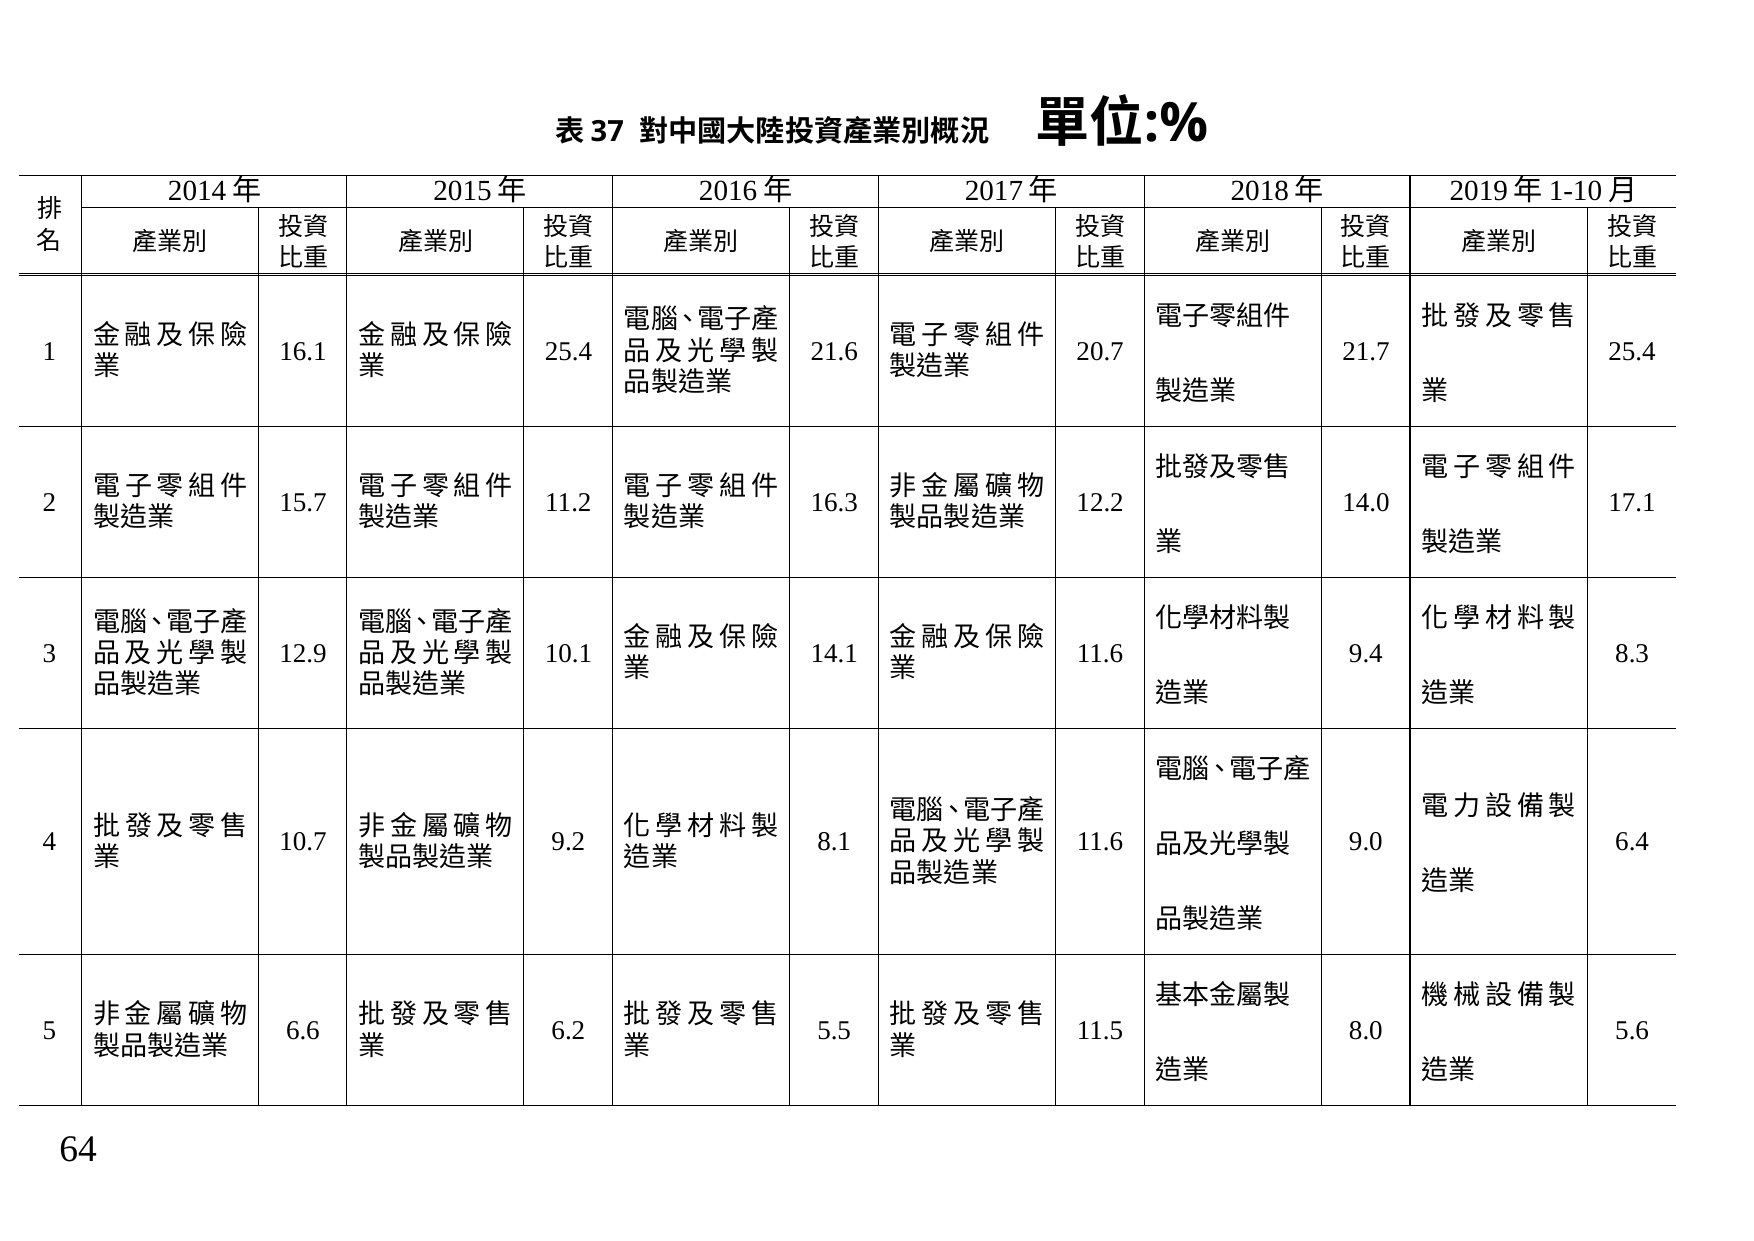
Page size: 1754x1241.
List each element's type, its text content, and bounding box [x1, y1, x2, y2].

table_cell 3 [19, 578, 81, 728]
table_cell 電力設備製造業 [1411, 729, 1587, 954]
table_cell 電子零組件製造業 [879, 276, 1055, 426]
table_cell 化學材料製造業 [613, 729, 789, 954]
table_cell 9.2 [524, 729, 612, 954]
table_cell 非金屬礦物製品製造業 [82, 955, 258, 1105]
table_header 2019年1-10月 [1411, 176, 1676, 207]
table_cell 產業別 [1411, 208, 1587, 273]
table_cell 16.3 [790, 427, 878, 577]
table_cell 金融及保險業 [613, 578, 789, 728]
table_cell 電腦、電子產品及光學製品製造業 [613, 276, 789, 426]
table_cell 2 [19, 427, 81, 577]
table_cell 電腦、電子產品及光學製品製造業 [347, 578, 523, 728]
table_cell 投資比重 [1056, 208, 1144, 273]
table_cell 投資比重 [1322, 208, 1409, 273]
table_cell 投資比重 [259, 208, 346, 273]
table_cell 電子零組件製造業 [82, 427, 258, 577]
table_cell 電腦、電子產品及光學製品製造業 [82, 578, 258, 728]
table_cell 電腦、電子產品及光學製品製造業 [1145, 729, 1321, 954]
table_cell 電子零組件製造業 [1145, 276, 1321, 426]
table_cell 電子零組件製造業 [347, 427, 523, 577]
table_cell 8.0 [1322, 955, 1409, 1105]
table_cell 16.1 [259, 276, 346, 426]
table_cell 15.7 [259, 427, 346, 577]
table_cell 6.6 [259, 955, 346, 1105]
table_cell 產業別 [613, 208, 789, 273]
table_cell 9.4 [1322, 578, 1409, 728]
table_cell 批發及零售業 [1411, 276, 1587, 426]
table_cell 批發及零售業 [613, 955, 789, 1105]
table_cell 10.7 [259, 729, 346, 954]
table_cell 電腦、電子產品及光學製品製造業 [879, 729, 1055, 954]
table_cell 化學材料製造業 [1411, 578, 1587, 728]
table_cell 批發及零售業 [1145, 427, 1321, 577]
table_header 2016年 [613, 176, 878, 207]
table_cell 11.6 [1056, 578, 1144, 728]
table_cell 金融及保險業 [347, 276, 523, 426]
table_header 2017年 [879, 176, 1144, 207]
table_cell 14.0 [1322, 427, 1409, 577]
table_cell 批發及零售業 [879, 955, 1055, 1105]
table_cell 9.0 [1322, 729, 1409, 954]
table_cell 12.2 [1056, 427, 1144, 577]
table_cell 電子零組件製造業 [613, 427, 789, 577]
table_header 排名 [19, 176, 81, 273]
table_cell 6.2 [524, 955, 612, 1105]
table_cell 12.9 [259, 578, 346, 728]
table_cell 11.2 [524, 427, 612, 577]
table_cell 投資比重 [790, 208, 878, 273]
table_cell 8.1 [790, 729, 878, 954]
table_cell 金融及保險業 [82, 276, 258, 426]
table_cell 4 [19, 729, 81, 954]
table_cell 8.3 [1588, 578, 1676, 728]
table_cell 25.4 [1588, 276, 1676, 426]
table_cell 批發及零售業 [82, 729, 258, 954]
table_cell 10.1 [524, 578, 612, 728]
table_cell 17.1 [1588, 427, 1676, 577]
table_cell 投資比重 [1588, 208, 1676, 273]
table_cell 21.6 [790, 276, 878, 426]
table_cell 電子零組件製造業 [1411, 427, 1587, 577]
table_header 2014年 [82, 176, 346, 207]
table_cell 產業別 [82, 208, 258, 273]
table_cell 1 [19, 276, 81, 426]
table_cell 5 [19, 955, 81, 1105]
table_cell 5.5 [790, 955, 878, 1105]
table_cell 金融及保險業 [879, 578, 1055, 728]
table_cell 產業別 [1145, 208, 1321, 273]
table_cell 6.4 [1588, 729, 1676, 954]
table_cell 化學材料製造業 [1145, 578, 1321, 728]
table_cell 25.4 [524, 276, 612, 426]
table_cell 非金屬礦物製品製造業 [347, 729, 523, 954]
table_cell 11.6 [1056, 729, 1144, 954]
table_cell 機械設備製造業 [1411, 955, 1587, 1105]
subtitle 表37 對中國大陸投資產業別概況 單位:% [59, 62, 1636, 174]
table_cell 非金屬礦物製品製造業 [879, 427, 1055, 577]
table_header 2015年 [347, 176, 612, 207]
table_cell 14.1 [790, 578, 878, 728]
table_cell 5.6 [1588, 955, 1676, 1105]
table_cell 21.7 [1322, 276, 1409, 426]
table_header 2018年 [1145, 176, 1409, 207]
table_cell 產業別 [347, 208, 523, 273]
table_cell 11.5 [1056, 955, 1144, 1105]
table_cell 20.7 [1056, 276, 1144, 426]
table_cell 投資比重 [524, 208, 612, 273]
table_cell 批發及零售業 [347, 955, 523, 1105]
table_cell 產業別 [879, 208, 1055, 273]
table_cell 基本金屬製造業 [1145, 955, 1321, 1105]
